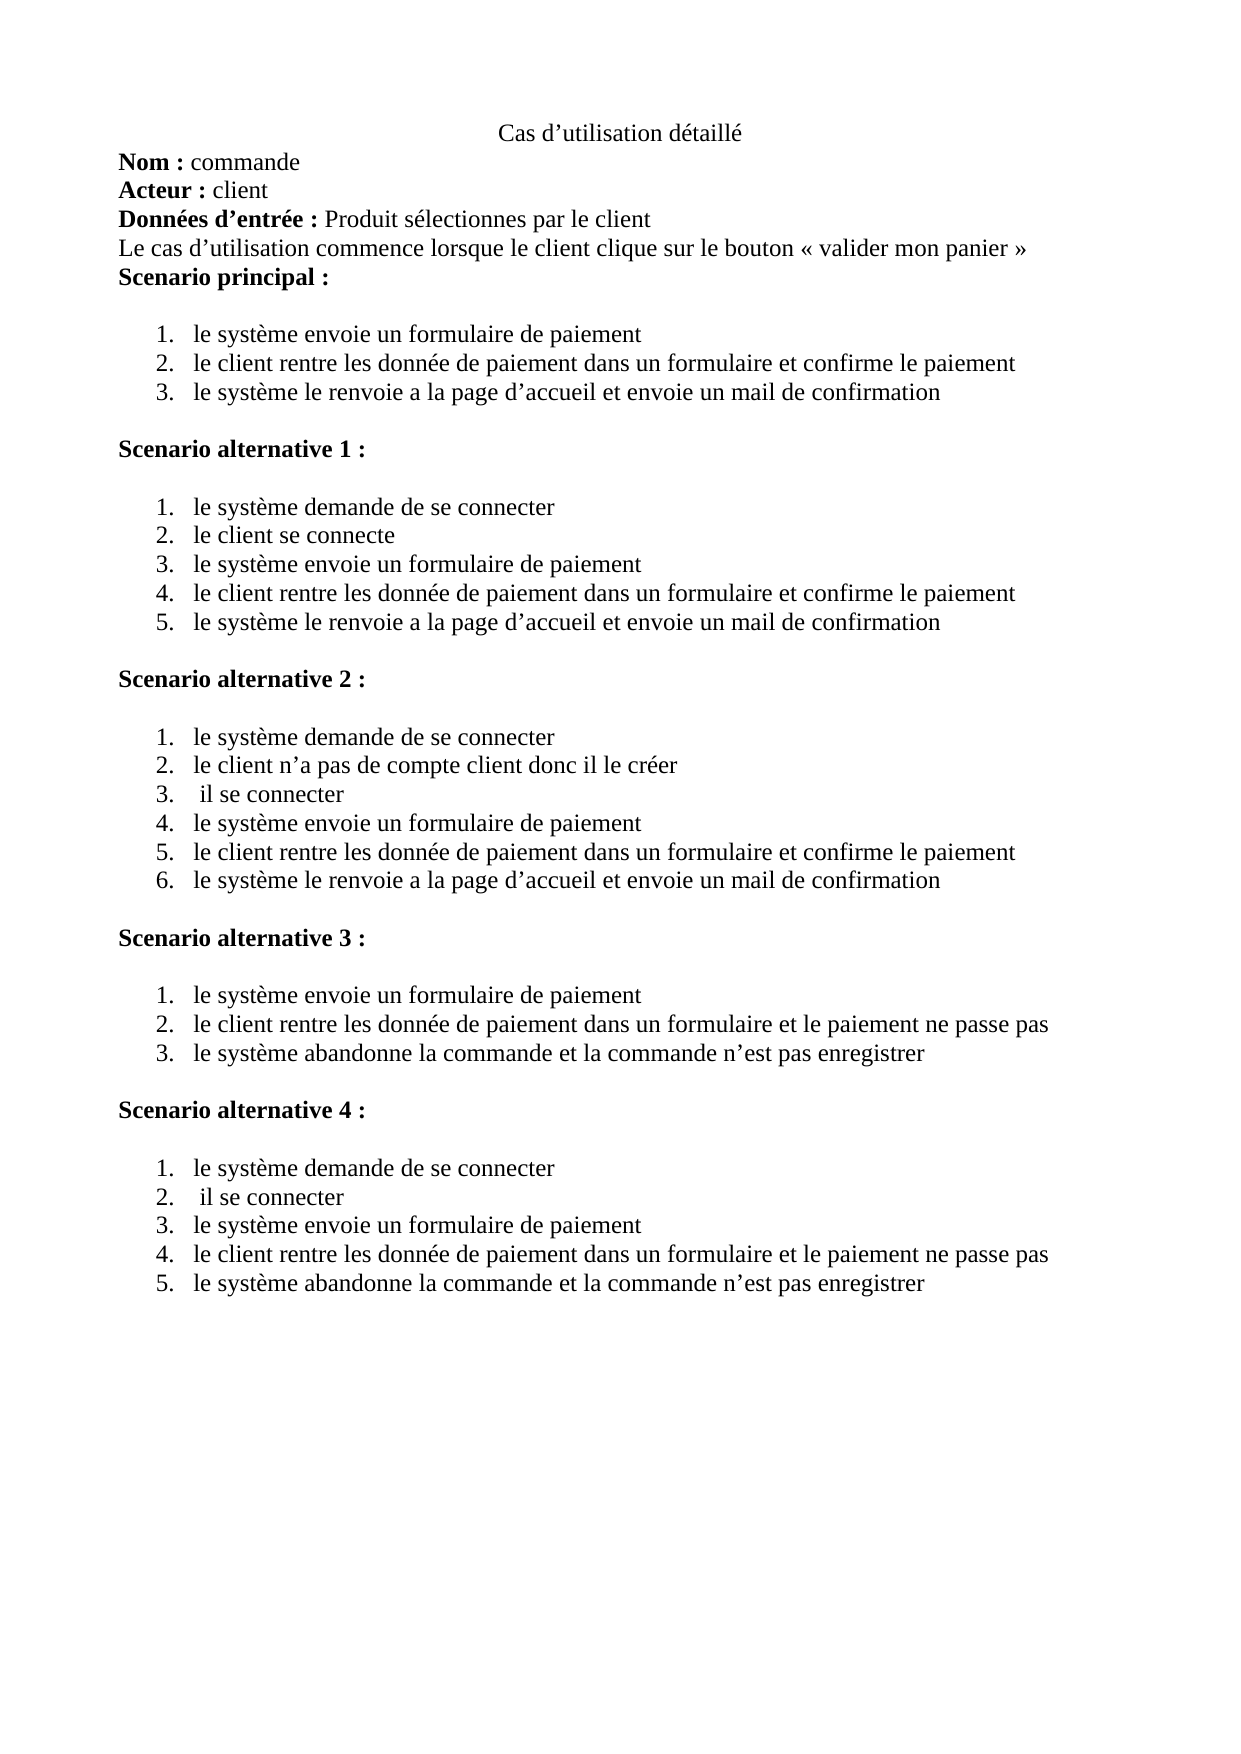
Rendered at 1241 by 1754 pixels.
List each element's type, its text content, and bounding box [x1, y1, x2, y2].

text Données d’entrée : Produit sélectionnes par le client [118, 204, 1122, 233]
list le système envoie un formulaire de paiement [156, 1211, 1122, 1239]
text Cas d’utilisation détaillé [118, 118, 1122, 147]
list le client rentre les donnée de paiement dans un formulaire et confirme le paiement [156, 578, 1122, 607]
text Nom : commande [118, 147, 1122, 176]
list le client rentre les donnée de paiement dans un formulaire et confirme le paiement [156, 348, 1122, 377]
list le système envoie un formulaire de paiement [156, 319, 1122, 348]
list le système envoie un formulaire de paiement [156, 549, 1122, 578]
text Le cas d’utilisation commence lorsque le client clique sur le bouton « valider mon panier » [118, 233, 1122, 262]
list le système le renvoie a la page d’accueil et envoie un mail de confirmation [156, 866, 1122, 894]
text Scenario alternative 2 : [118, 664, 1122, 693]
list il se connecter [156, 1182, 1122, 1211]
text Scenario alternative 1 : [118, 434, 1122, 463]
list le système demande de se connecter [156, 492, 1122, 521]
text Scenario principal : [118, 262, 1122, 291]
list le client rentre les donnée de paiement dans un formulaire et le paiement ne passe pas [156, 1239, 1122, 1268]
list le client n’a pas de compte client donc il le créer [156, 751, 1122, 779]
list le système abandonne la commande et la commande n’est pas enregistrer [156, 1038, 1122, 1067]
list le système envoie un formulaire de paiement [156, 981, 1122, 1009]
list le système abandonne la commande et la commande n’est pas enregistrer [156, 1268, 1122, 1297]
text Scenario alternative 4 : [118, 1096, 1122, 1124]
list le système le renvoie a la page d’accueil et envoie un mail de confirmation [156, 377, 1122, 406]
list il se connecter [156, 779, 1122, 808]
list le client se connecte [156, 521, 1122, 549]
list le système le renvoie a la page d’accueil et envoie un mail de confirmation [156, 607, 1122, 636]
text Acteur : client [118, 176, 1122, 204]
text Scenario alternative 3 : [118, 923, 1122, 952]
list le client rentre les donnée de paiement dans un formulaire et le paiement ne passe pas [156, 1009, 1122, 1038]
list le système demande de se connecter [156, 722, 1122, 751]
list le client rentre les donnée de paiement dans un formulaire et confirme le paiement [156, 837, 1122, 866]
list le système demande de se connecter [156, 1153, 1122, 1182]
list le système envoie un formulaire de paiement [156, 808, 1122, 837]
